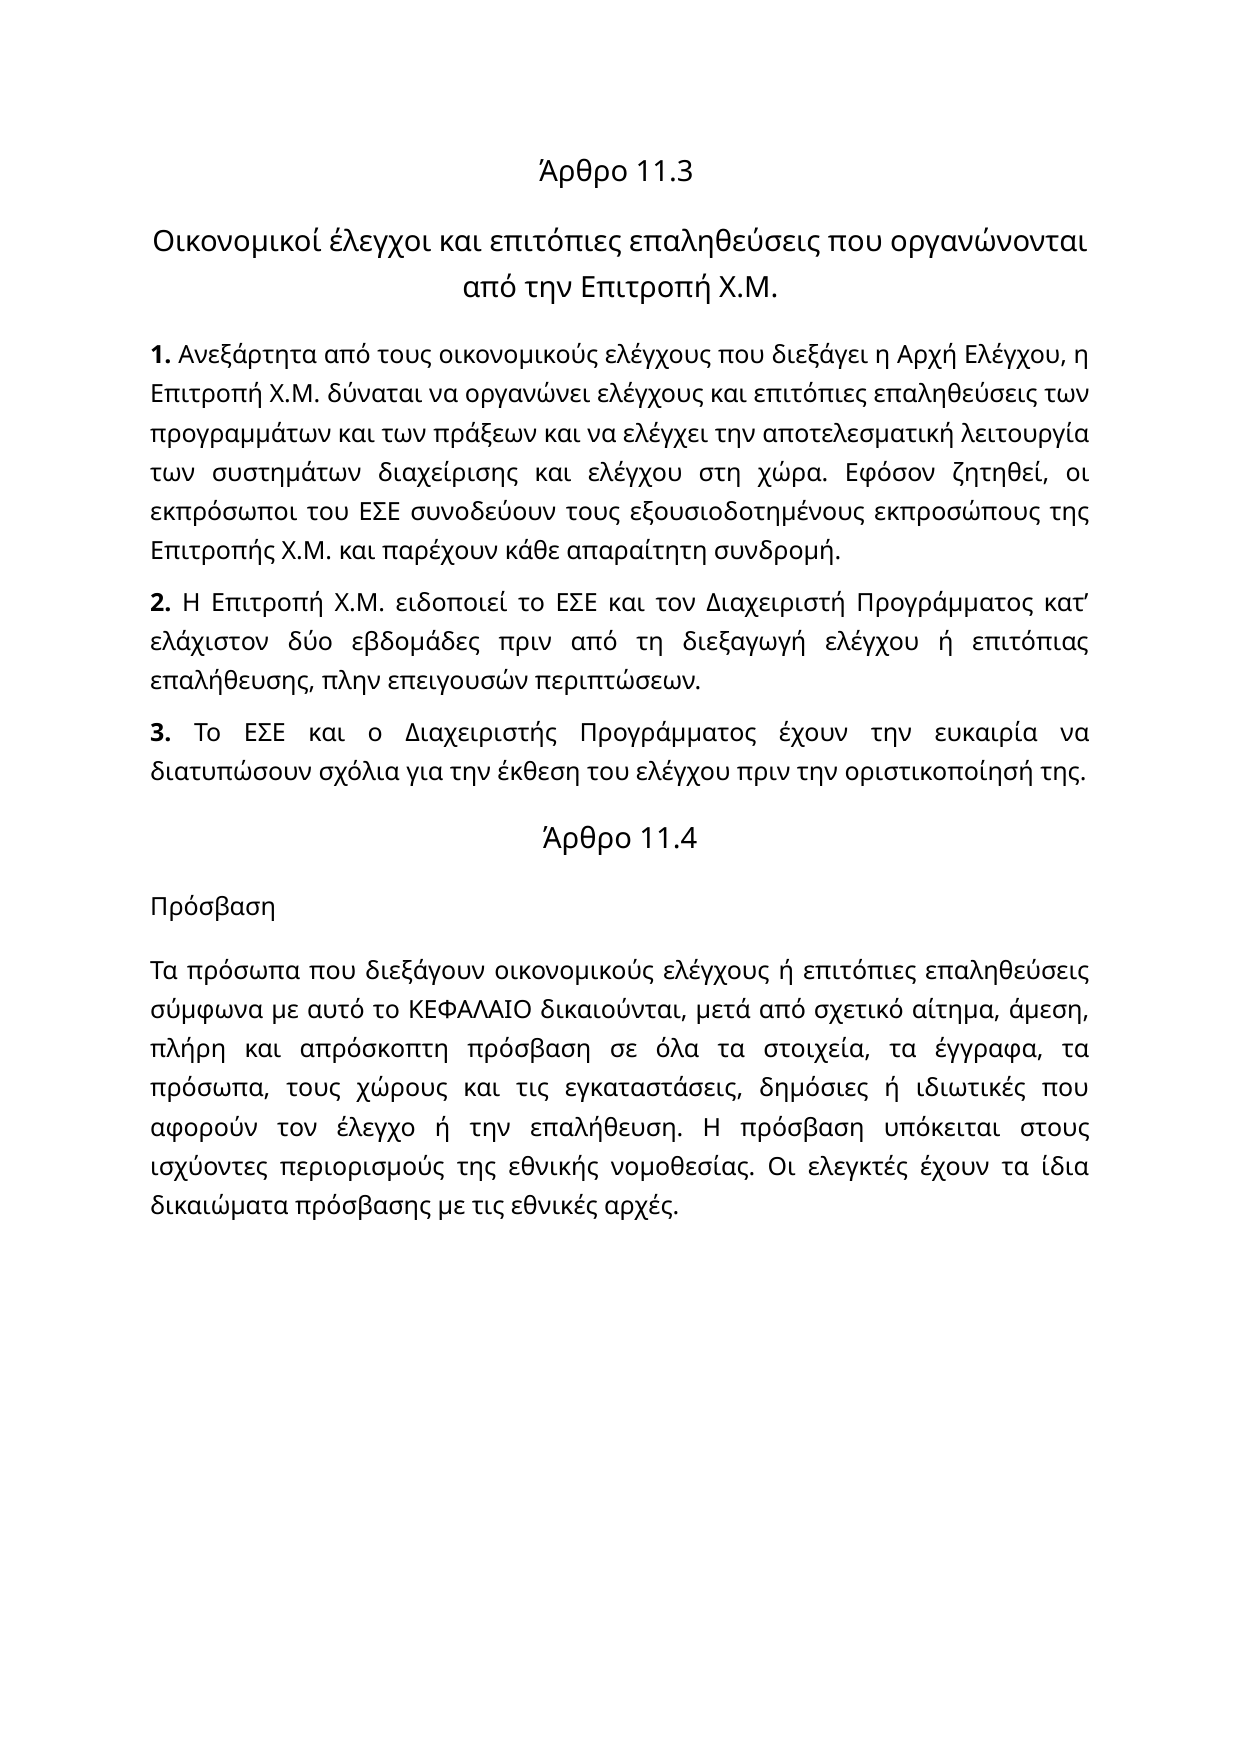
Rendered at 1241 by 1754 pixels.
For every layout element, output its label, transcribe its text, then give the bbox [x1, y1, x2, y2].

text Πρόσβαση [150, 888, 1090, 922]
text 3. Το ΕΣΕ και ο Διαχειριστής Προγράμματος έχουν την ευκαιρία να διατυπώσουν σχόλια για την έκθεση του ελέγχου πριν την οριστικοποίησή της. [150, 714, 1090, 788]
text 2. Η Επιτροπή Χ.Μ. ειδοποιεί το ΕΣΕ και τον Διαχειριστή Προγράμματος κατ’ ελάχιστον δύο εβδομάδες πριν από τη διεξαγωγή ελέγχου ή επιτόπιας επαλήθευσης, πλην επειγουσών περιπτώσεων. [150, 584, 1090, 697]
text 1. Ανεξάρτητα από τους οικονομικούς ελέγχους που διεξάγει η Αρχή Ελέγχου, η Επιτροπή Χ.Μ. δύναται να οργανώνει ελέγχους και επιτόπιες επαληθεύσεις των προγραμμάτων και των πράξεων και να ελέγχει την αποτελεσματική λειτουργία των συστημάτων διαχείρισης και ελέγχου στη χώρα. Εφόσον ζητηθεί, οι εκπρόσωποι του ΕΣΕ συνοδεύουν τους εξουσιοδοτημένους εκπροσώπους της Επιτροπής Χ.Μ. και παρέχουν κάθε απαραίτητη συνδρομή. [150, 337, 1090, 567]
subtitle Άρθρο 11.3 [150, 150, 1090, 190]
text Τα πρόσωπα που διεξάγουν οικονομικούς ελέγχους ή επιτόπιες επαληθεύσεις σύμφωνα με αυτό το ΚΕΦΑΛΑΙΟ δικαιούνται, μετά από σχετικό αίτημα, άμεση, πλήρη και απρόσκοπτη πρόσβαση σε όλα τα στοιχεία, τα έγγραφα, τα πρόσωπα, τους χώρους και τις εγκαταστάσεις, δημόσιες ή ιδιωτικές που αφορούν τον έλεγχο ή την επαλήθευση. Η πρόσβαση υπόκειται στους ισχύοντες περιορισμούς της εθνικής νομοθεσίας. Οι ελεγκτές έχουν τα ίδια δικαιώματα πρόσβασης με τις εθνικές αρχές. [150, 952, 1090, 1222]
subtitle Άρθρο 11.4 [150, 818, 1090, 857]
subtitle Οικονομικοί έλεγχοι και επιτόπιες επαληθεύσεις που οργανώνονται από την Επιτροπή Χ.Μ. [150, 221, 1090, 306]
